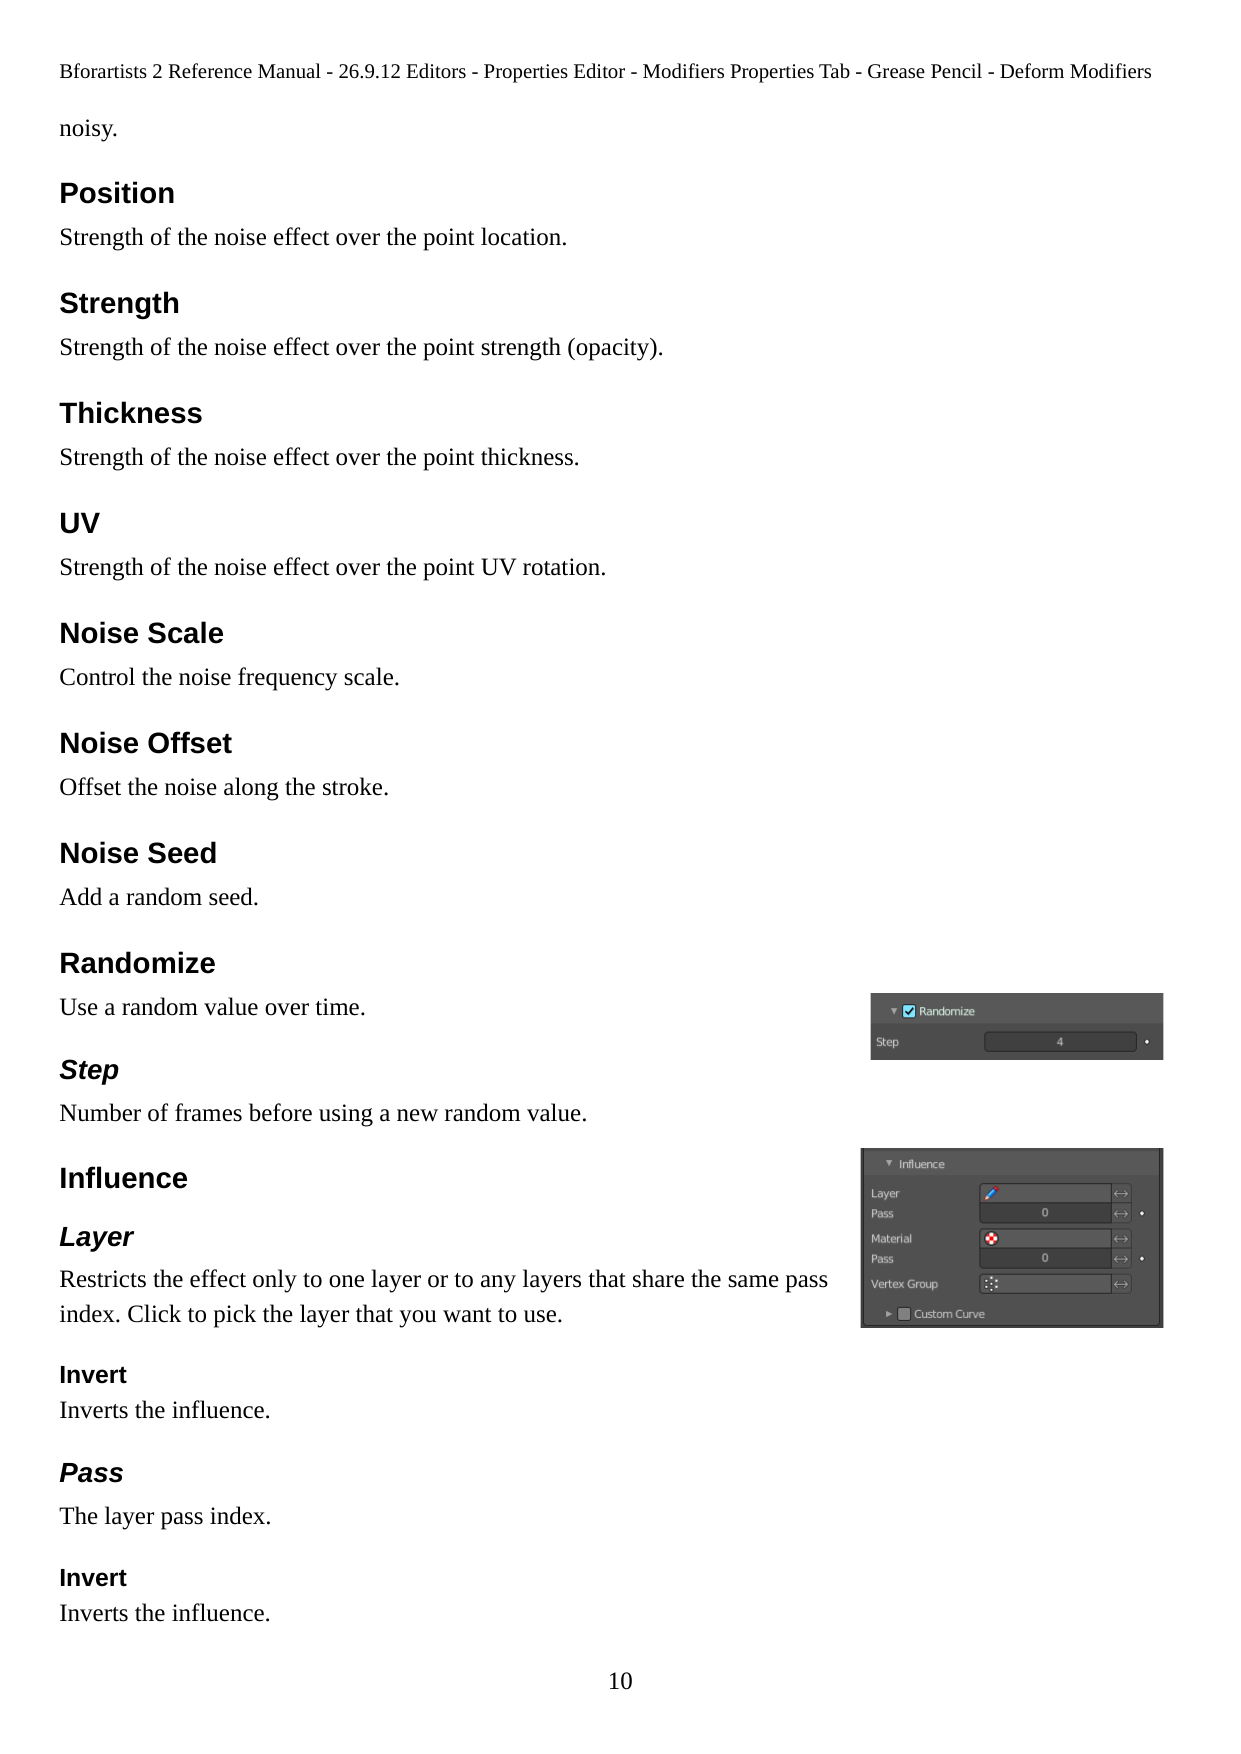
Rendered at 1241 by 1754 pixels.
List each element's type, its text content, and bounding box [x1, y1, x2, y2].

picture [860, 1148, 1164, 1328]
subtitle Invert [59, 1563, 1181, 1591]
subtitle UV [59, 506, 1181, 540]
text noisy. [59, 113, 1181, 141]
picture [870, 993, 1164, 1060]
text The layer pass index. [59, 1501, 1181, 1530]
text Strength of the noise effect over the point location. [59, 222, 1181, 251]
subtitle Layer [59, 1220, 860, 1252]
text Strength of the noise effect over the point thickness. [59, 442, 1181, 471]
text Number of frames before using a new random value. [59, 1098, 1181, 1126]
subtitle Step [59, 1053, 1181, 1085]
text Inverts the influence. [59, 1395, 1181, 1424]
text Restricts the effect only to one layer or to any layers that share the same pass index. Click to pick the layer that you want to use. [59, 1264, 860, 1328]
text Inverts the influence. [59, 1598, 1181, 1626]
text Use a random value over time. [59, 992, 1181, 1021]
text Add a random seed. [59, 882, 1181, 911]
subtitle Position [59, 176, 1181, 210]
subtitle Randomize [59, 946, 1181, 979]
subtitle [1164, 1161, 1181, 1195]
text Control the noise frequency scale. [59, 662, 1181, 691]
text Strength of the noise effect over the point strength (opacity). [59, 332, 1181, 361]
subtitle Noise Offset [59, 726, 1181, 759]
text Strength of the noise effect over the point UV rotation. [59, 552, 1181, 581]
subtitle Pass [59, 1457, 1181, 1489]
subtitle [1164, 1220, 1181, 1252]
subtitle Strength [59, 286, 1181, 320]
subtitle Influence [59, 1161, 860, 1195]
subtitle Thickness [59, 396, 1181, 430]
subtitle Noise Scale [59, 616, 1181, 649]
subtitle Invert [59, 1361, 1181, 1389]
text Offset the noise along the stroke. [59, 772, 1181, 801]
subtitle Noise Seed [59, 836, 1181, 869]
